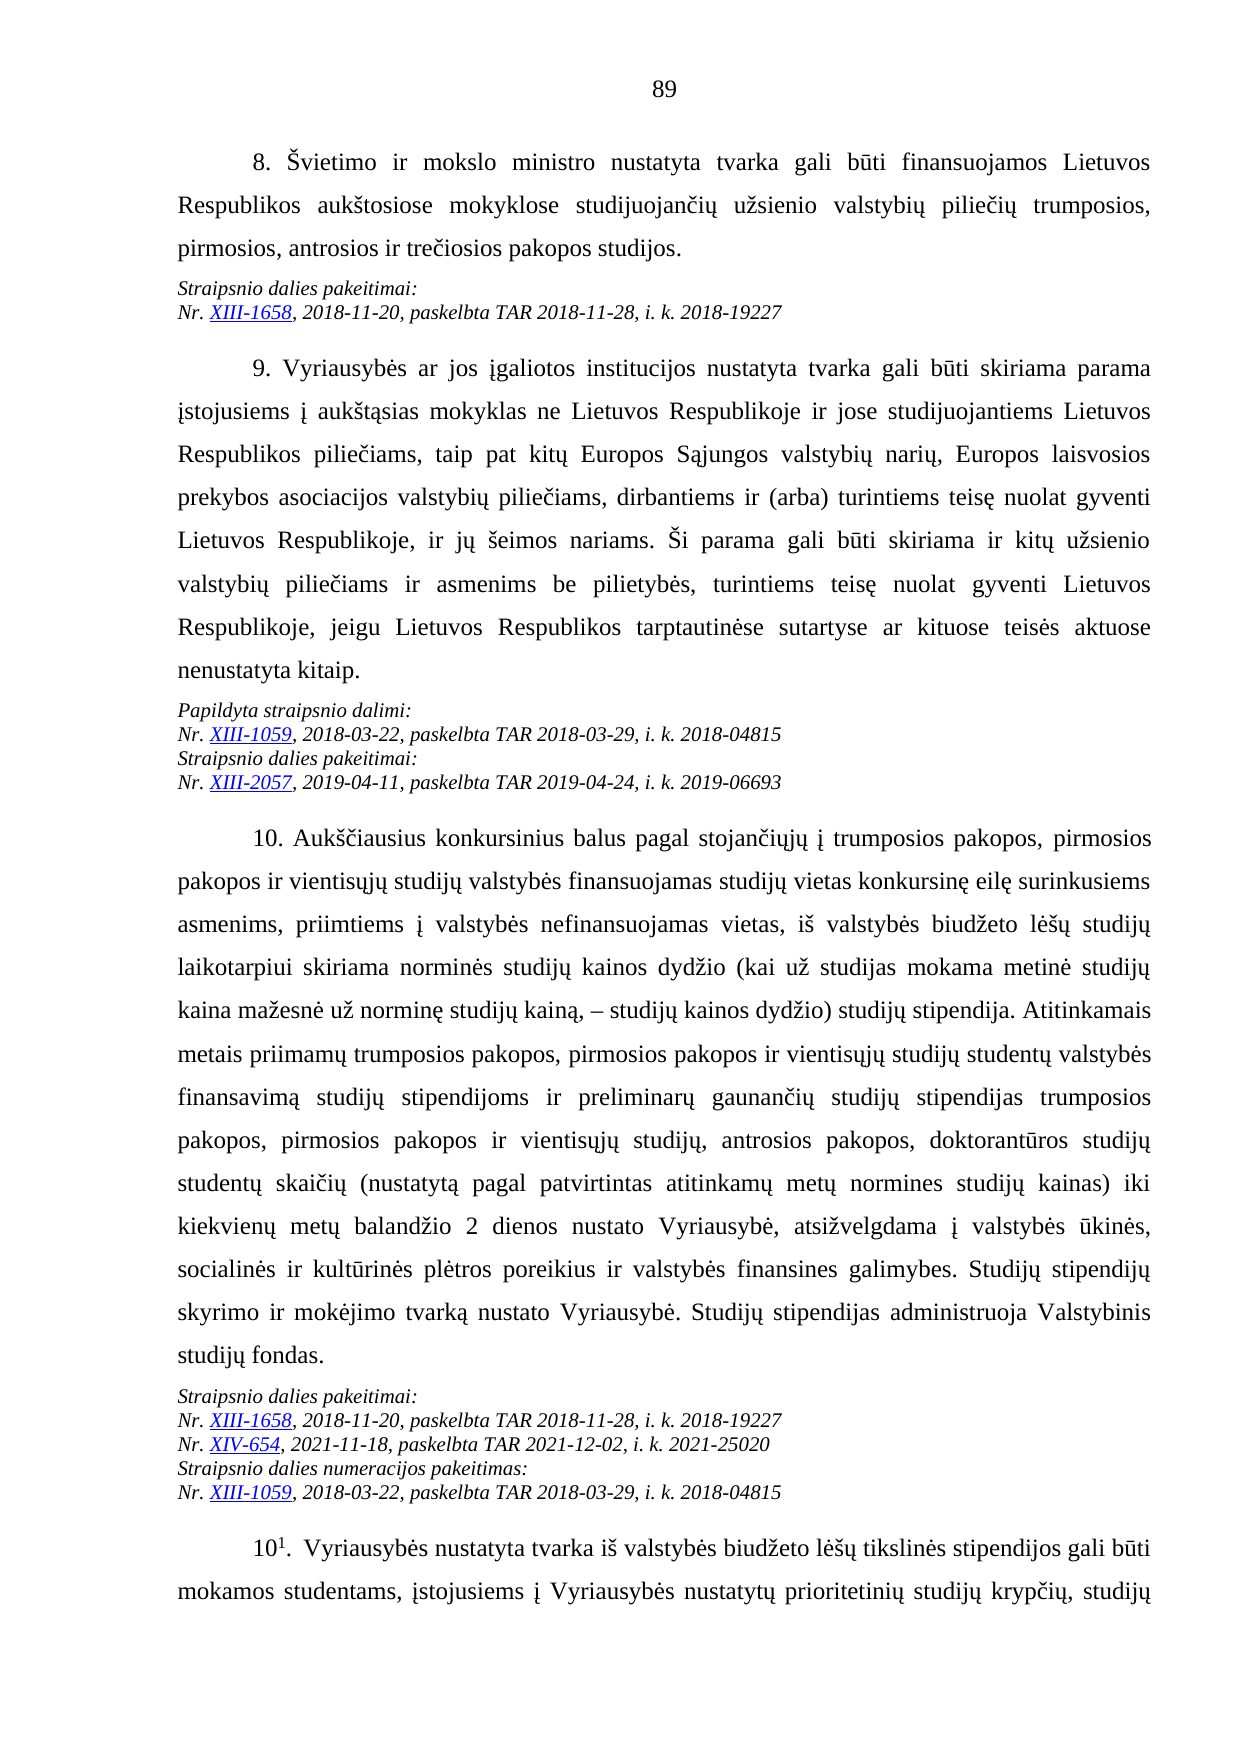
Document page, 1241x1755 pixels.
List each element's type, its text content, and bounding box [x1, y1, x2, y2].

text 8. Švietimo ir mokslo ministro nustatyta tvarka gali būti finansuojamos Lietuvos Respublikos aukštosiose mokyklose studijuojančių užsienio valstybių piliečių trumposios, pirmosios, antrosios ir trečiosios pakopos studijos. [177, 147, 1152, 262]
text Papildyta straipsnio dalimi: [177, 698, 1152, 722]
text Straipsnio dalies pakeitimai: [177, 746, 1152, 770]
text 9. Vyriausybės ar jos įgaliotos institucijos nustatyta tvarka gali būti skiriama parama įstojusiems į aukštąsias mokyklas ne Lietuvos Respublikoje ir jose studijuojantiems Lietuvos Respublikos piliečiams, taip pat kitų Europos Sąjungos valstybių narių, Europos laisvosios prekybos asociacijos valstybių piliečiams, dirbantiems ir (arba) turintiems teisę nuolat gyventi Lietuvos Respublikoje, ir jų šeimos nariams. Ši parama gali būti skiriama ir kitų užsienio valstybių piliečiams ir asmenims be pilietybės, turintiems teisę nuolat gyventi Lietuvos Respublikoje, jeigu Lietuvos Respublikos tarptautinėse sutartyse ar kituose teisės aktuose nenustatyta kitaip. [177, 353, 1152, 684]
text 10. Aukščiausius konkursinius balus pagal stojančiųjų į trumposios pakopos, pirmosios pakopos ir vientisųjų studijų valstybės finansuojamas studijų vietas konkursinę eilę surinkusiems asmenims, priimtiems į valstybės nefinansuojamas vietas, iš valstybės biudžeto lėšų studijų laikotarpiui skiriama norminės studijų kainos dydžio (kai už studijas mokama metinė studijų kaina mažesnė už norminę studijų kainą, – studijų kainos dydžio) studijų stipendija. Atitinkamais metais priimamų trumposios pakopos, pirmosios pakopos ir vientisųjų studijų studentų valstybės finansavimą studijų stipendijoms ir preliminarų gaunančių studijų stipendijas trumposios pakopos, pirmosios pakopos ir vientisųjų studijų, antrosios pakopos, doktorantūros studijų studentų skaičių (nustatytą pagal patvirtintas atitinkamų metų normines studijų kainas) iki kiekvienų metų balandžio 2 dienos nustato Vyriausybė, atsižvelgdama į valstybės ūkinės, socialinės ir kultūrinės plėtros poreikius ir valstybės finansines galimybes. Studijų stipendijų skyrimo ir mokėjimo tvarką nustato Vyriausybė. Studijų stipendijas administruoja Valstybinis studijų fondas. [177, 823, 1152, 1369]
text Nr. XIII-1059, 2018-03-22, paskelbta TAR 2018-03-29, i. k. 2018-04815 [177, 1480, 1152, 1504]
text Straipsnio dalies numeracijos pakeitimas: [177, 1456, 1152, 1480]
text Nr. XIII-1658, 2018-11-20, paskelbta TAR 2018-11-28, i. k. 2018-19227 [177, 1408, 1152, 1432]
text Nr. XIII-1059, 2018-03-22, paskelbta TAR 2018-03-29, i. k. 2018-04815 [177, 722, 1152, 746]
text Nr. XIII-2057, 2019-04-11, paskelbta TAR 2019-04-24, i. k. 2019-06693 [177, 770, 1152, 794]
text 101. Vyriausybės nustatyta tvarka iš valstybės biudžeto lėšų tikslinės stipendijos gali būti mokamos studentams, įstojusiems į Vyriausybės nustatytų prioritetinių studijų krypčių, studijų [177, 1533, 1152, 1605]
text Straipsnio dalies pakeitimai: [177, 276, 1152, 300]
text Straipsnio dalies pakeitimai: [177, 1384, 1152, 1408]
text Nr. XIV-654, 2021-11-18, paskelbta TAR 2021-12-02, i. k. 2021-25020 [177, 1432, 1152, 1456]
text Nr. XIII-1658, 2018-11-20, paskelbta TAR 2018-11-28, i. k. 2018-19227 [177, 300, 1152, 324]
